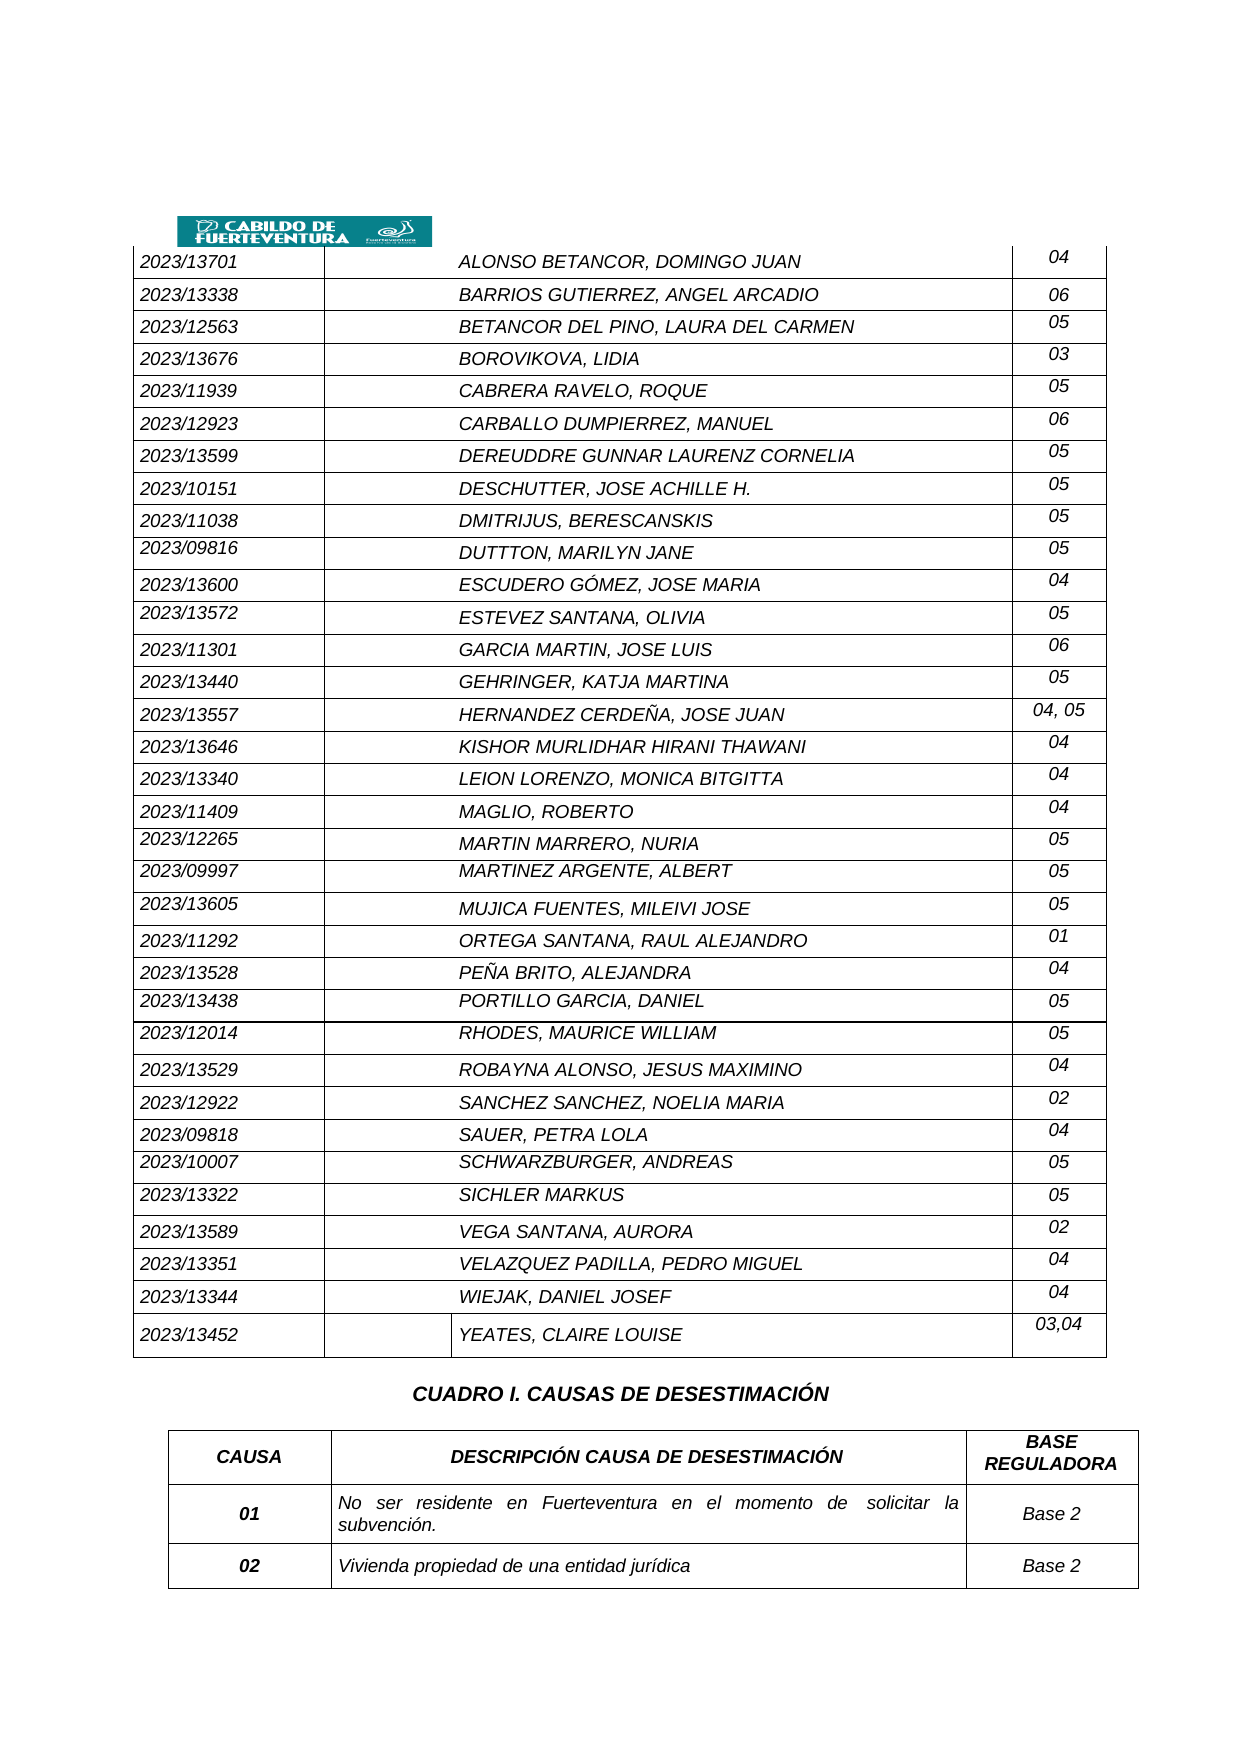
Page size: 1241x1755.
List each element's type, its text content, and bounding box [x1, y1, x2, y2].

table_cell 04 [1013, 764, 1106, 795]
table_header 04 [1013, 246, 1106, 278]
table_cell PORTILLO GARCIA, DANIEL [452, 990, 1012, 1021]
table_cell [325, 926, 452, 957]
table_cell 2023/13344 [134, 1281, 324, 1312]
table_cell [325, 376, 452, 407]
table_cell 2023/11292 [134, 926, 324, 957]
table_cell LEION LORENZO, MONICA BITGITTA [452, 764, 1012, 795]
table_cell 2023/13646 [134, 732, 324, 763]
table_cell ORTEGA SANTANA, RAUL ALEJANDRO [452, 926, 1012, 957]
table_cell [325, 635, 452, 666]
table_cell DMITRIJUS, BERESCANSKIS [452, 505, 1012, 537]
table_cell [325, 732, 452, 763]
table_cell 05 [1013, 893, 1106, 924]
table_cell 2023/09997 [134, 861, 324, 892]
table_cell 04 [1013, 1249, 1106, 1280]
table_cell [325, 1184, 452, 1215]
table_cell 02 [1013, 1087, 1106, 1118]
table_cell [325, 279, 452, 310]
table_cell 06 [1013, 279, 1106, 310]
table_cell 2023/12923 [134, 408, 324, 439]
table_cell [325, 344, 452, 375]
table_cell [325, 1055, 452, 1086]
table_cell [325, 764, 452, 795]
table_cell 2023/13452 [134, 1314, 324, 1357]
table_cell MARTIN MARRERO, NURIA [452, 829, 1012, 860]
table_cell 2023/10007 [134, 1152, 324, 1183]
table_cell 2023/13338 [134, 279, 324, 310]
table_cell 05 [1013, 473, 1106, 504]
subtitle CUADRO I. CAUSAS DE DESESTIMACIÓN [412, 1382, 1151, 1406]
table_header DESCRIPCIÓN CAUSA DE DESESTIMACIÓN [332, 1431, 966, 1484]
table_cell 04 [1013, 1120, 1106, 1151]
table_cell YEATES, CLAIRE LOUISE [452, 1314, 1012, 1357]
table_cell 02 [1013, 1216, 1106, 1248]
table_cell SANCHEZ SANCHEZ, NOELIA MARIA [452, 1087, 1012, 1118]
table_cell 2023/13528 [134, 958, 324, 989]
table_cell DEREUDDRE GUNNAR LAURENZ CORNELIA [452, 441, 1012, 472]
table_cell PEÑA BRITO, ALEJANDRA [452, 958, 1012, 989]
table_cell MAGLIO, ROBERTO [452, 796, 1012, 827]
table_cell MARTINEZ ARGENTE, ALBERT [452, 861, 1012, 892]
table_cell 2023/13572 [134, 602, 324, 633]
table_header BASE REGULADORA [967, 1431, 1138, 1484]
table_cell Base 2 [967, 1544, 1138, 1588]
table_cell Vivienda propiedad de una entidad jurídica [332, 1544, 966, 1588]
table_cell 05 [1013, 667, 1106, 698]
table_cell No ser residente en Fuerteventura en el momento de subvención. [332, 1485, 859, 1543]
table_cell 2023/13529 [134, 1055, 324, 1086]
table_cell 2023/13676 [134, 344, 324, 375]
table_cell [325, 538, 452, 569]
table_cell 05 [1013, 538, 1106, 569]
table_cell 05 [1013, 990, 1106, 1021]
table_cell [325, 1152, 452, 1183]
table_cell 2023/12265 [134, 829, 324, 860]
table_header [325, 246, 452, 278]
table_cell [325, 829, 452, 860]
table_cell 05 [1013, 1023, 1106, 1054]
table_cell BARRIOS GUTIERREZ, ANGEL ARCADIO [452, 279, 1012, 310]
table_cell 05 [1013, 829, 1106, 860]
table_cell VELAZQUEZ PADILLA, PEDRO MIGUEL [452, 1249, 1012, 1280]
table_cell SAUER, PETRA LOLA [452, 1120, 1012, 1151]
table_cell SICHLER MARKUS [452, 1184, 1012, 1215]
table_cell 2023/11038 [134, 505, 324, 537]
table_cell [325, 505, 452, 537]
table_cell 2023/11409 [134, 796, 324, 827]
table_cell 2023/13438 [134, 990, 324, 1021]
table_cell [325, 1216, 452, 1248]
table_cell [325, 1281, 452, 1312]
table_cell 05 [1013, 311, 1106, 343]
table_cell ESCUDERO GÓMEZ, JOSE MARIA [452, 570, 1012, 601]
table_cell [325, 570, 452, 601]
table_cell DESCHUTTER, JOSE ACHILLE H. [452, 473, 1012, 504]
table_cell 2023/11301 [134, 635, 324, 666]
table_cell 05 [1013, 376, 1106, 407]
table_cell 05 [1013, 441, 1106, 472]
table_cell 04 [1013, 570, 1106, 601]
table_cell 04 [1013, 796, 1106, 827]
table_cell [325, 699, 452, 731]
table_cell 05 [1013, 1184, 1106, 1215]
table_cell 2023/12563 [134, 311, 324, 343]
table_cell [325, 958, 452, 989]
table_cell DUTTTON, MARILYN JANE [452, 538, 1012, 569]
table_cell 05 [1013, 861, 1106, 892]
table_cell [325, 473, 452, 504]
table_cell KISHOR MURLIDHAR HIRANI THAWANI [452, 732, 1012, 763]
table_cell 2023/13440 [134, 667, 324, 698]
table_cell ESTEVEZ SANTANA, OLIVIA [452, 602, 1012, 633]
table_cell 02 [169, 1544, 331, 1588]
table_header ALONSO BETANCOR, DOMINGO JUAN [452, 246, 1012, 278]
table_cell 01 [169, 1485, 331, 1543]
table_cell BOROVIKOVA, LIDIA [452, 344, 1012, 375]
table_cell [325, 1120, 452, 1151]
table_cell [325, 311, 452, 343]
table_cell 05 [1013, 602, 1106, 633]
table_cell 03 [1013, 344, 1106, 375]
table_cell la [938, 1485, 966, 1543]
table_cell [325, 602, 452, 633]
table_cell [325, 1249, 452, 1280]
table_cell SCHWARZBURGER, ANDREAS [452, 1152, 1012, 1183]
table_cell [325, 667, 452, 698]
table_cell 05 [1013, 505, 1106, 537]
table_cell 2023/09818 [134, 1120, 324, 1151]
table_cell 2023/13340 [134, 764, 324, 795]
table_cell solicitar [860, 1485, 937, 1543]
table_cell 2023/13322 [134, 1184, 324, 1215]
table_cell MUJICA FUENTES, MILEIVI JOSE [452, 893, 1012, 924]
table_cell [325, 796, 452, 827]
table_cell 2023/13599 [134, 441, 324, 472]
table_cell 2023/13600 [134, 570, 324, 601]
table_cell [325, 408, 452, 439]
table_cell 2023/13351 [134, 1249, 324, 1280]
table_cell [325, 441, 452, 472]
table_cell [325, 1314, 451, 1357]
table_cell 06 [1013, 408, 1106, 439]
table_cell [325, 893, 452, 924]
table_header 2023/13701 [134, 246, 324, 278]
table_cell 01 [1013, 926, 1106, 957]
table_cell ROBAYNA ALONSO, JESUS MAXIMINO [452, 1055, 1012, 1086]
table_cell 04 [1013, 958, 1106, 989]
table_cell VEGA SANTANA, AURORA [452, 1216, 1012, 1248]
table_cell Base 2 [967, 1485, 1138, 1543]
table_cell GARCIA MARTIN, JOSE LUIS [452, 635, 1012, 666]
table_cell 2023/09816 [134, 538, 324, 569]
table_cell CARBALLO DUMPIERREZ, MANUEL [452, 408, 1012, 439]
table_cell 04 [1013, 732, 1106, 763]
table_cell 2023/10151 [134, 473, 324, 504]
table_cell BETANCOR DEL PINO, LAURA DEL CARMEN [452, 311, 1012, 343]
table_cell CABRERA RAVELO, ROQUE [452, 376, 1012, 407]
table_cell [325, 990, 452, 1021]
table_cell 04 [1013, 1281, 1106, 1312]
table_cell 2023/13557 [134, 699, 324, 731]
table_cell HERNANDEZ CERDEÑA, JOSE JUAN [452, 699, 1012, 731]
table_cell WIEJAK, DANIEL JOSEF [452, 1281, 1012, 1312]
table_cell 04, 05 [1013, 699, 1106, 731]
table_cell 05 [1013, 1152, 1106, 1183]
table_cell 06 [1013, 635, 1106, 666]
table_cell [325, 1087, 452, 1118]
table_cell GEHRINGER, KATJA MARTINA [452, 667, 1012, 698]
picture [177, 216, 433, 247]
table_cell 2023/13589 [134, 1216, 324, 1248]
table_cell 2023/11939 [134, 376, 324, 407]
table_cell 2023/12922 [134, 1087, 324, 1118]
table_header CAUSA [169, 1431, 331, 1484]
table_cell RHODES, MAURICE WILLIAM [452, 1023, 1012, 1054]
table_cell 03,04 [1013, 1314, 1106, 1357]
table_cell 2023/13605 [134, 893, 324, 924]
table_cell 04 [1013, 1055, 1106, 1086]
table_cell [325, 1023, 452, 1054]
table_cell [325, 861, 452, 892]
table_cell 2023/12014 [134, 1023, 324, 1054]
